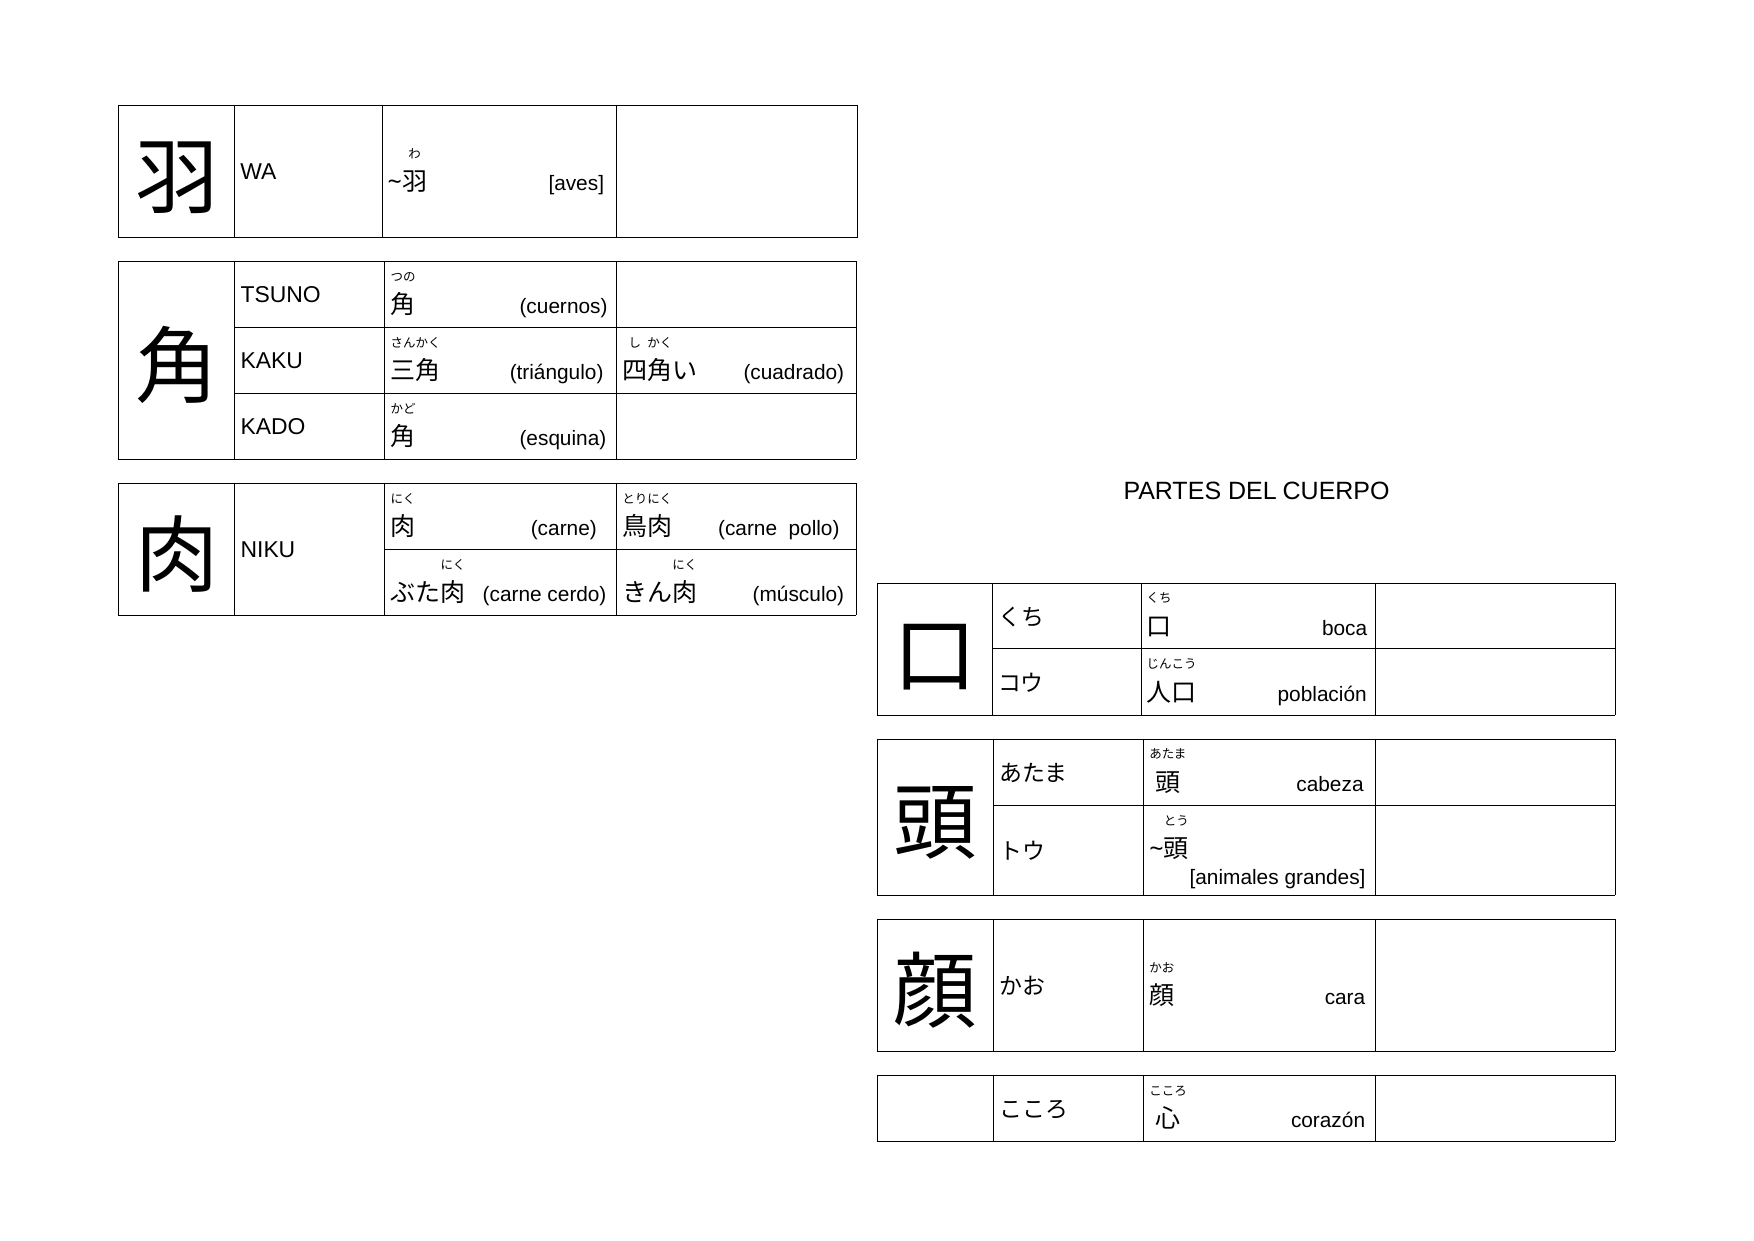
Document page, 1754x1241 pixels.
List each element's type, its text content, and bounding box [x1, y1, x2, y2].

table_header [1376, 740, 1615, 804]
table_cell 人じん口こう población [1142, 649, 1375, 714]
table_header 肉にく (carne) [385, 484, 616, 549]
table_header 羽 [119, 106, 234, 237]
table_header 顔かお cara [1144, 920, 1375, 1051]
table_cell ~頭とう [animales grandes] [1144, 806, 1375, 894]
table_header [1376, 584, 1615, 648]
table_header [1376, 920, 1615, 1051]
table_cell トウ [994, 806, 1143, 894]
table_cell ぶた肉にく (carne cerdo) [385, 550, 616, 615]
table_header 口 [878, 584, 992, 714]
table_header 頭 [878, 740, 993, 894]
table_header こころ [994, 1076, 1143, 1141]
table_header くち [993, 584, 1141, 648]
table_cell WA [235, 106, 382, 237]
table_header [1376, 1076, 1615, 1141]
table_header あたま [994, 740, 1143, 804]
table_cell [1376, 649, 1615, 714]
table_cell [617, 394, 856, 459]
table_header 心こころ corazón [1144, 1076, 1375, 1141]
table_cell ~羽わ [aves] [383, 106, 616, 237]
table_header 顔 [878, 920, 993, 1051]
table_cell KADO [235, 394, 384, 459]
table_cell [617, 106, 857, 237]
table_cell [1376, 806, 1615, 894]
table_header 鳥とり肉にく (carne pollo) [617, 484, 856, 549]
table_cell 四し角かくい (cuadrado) [617, 328, 856, 393]
table_header TSUNO [235, 262, 384, 327]
table_cell コウ [993, 649, 1141, 714]
table_header 頭あたま cabeza [1144, 740, 1375, 804]
table_header 角つの (cuernos) [385, 262, 616, 327]
table_cell きん肉にく (músculo) [617, 550, 856, 615]
table_header [878, 1076, 993, 1141]
table_cell KAKU [235, 328, 384, 393]
table_header 口くち boca [1142, 584, 1375, 648]
table_cell 三さん角かく (triángulo) [385, 328, 616, 393]
table_header NIKU [235, 484, 384, 615]
table_cell 角かど (esquina) [385, 394, 616, 459]
table_header [617, 262, 856, 327]
text PARTES DEL CUERPO [877, 476, 1636, 505]
table_header 肉 [119, 484, 234, 615]
table_header かお [994, 920, 1143, 1051]
table_header 角 [119, 262, 234, 459]
